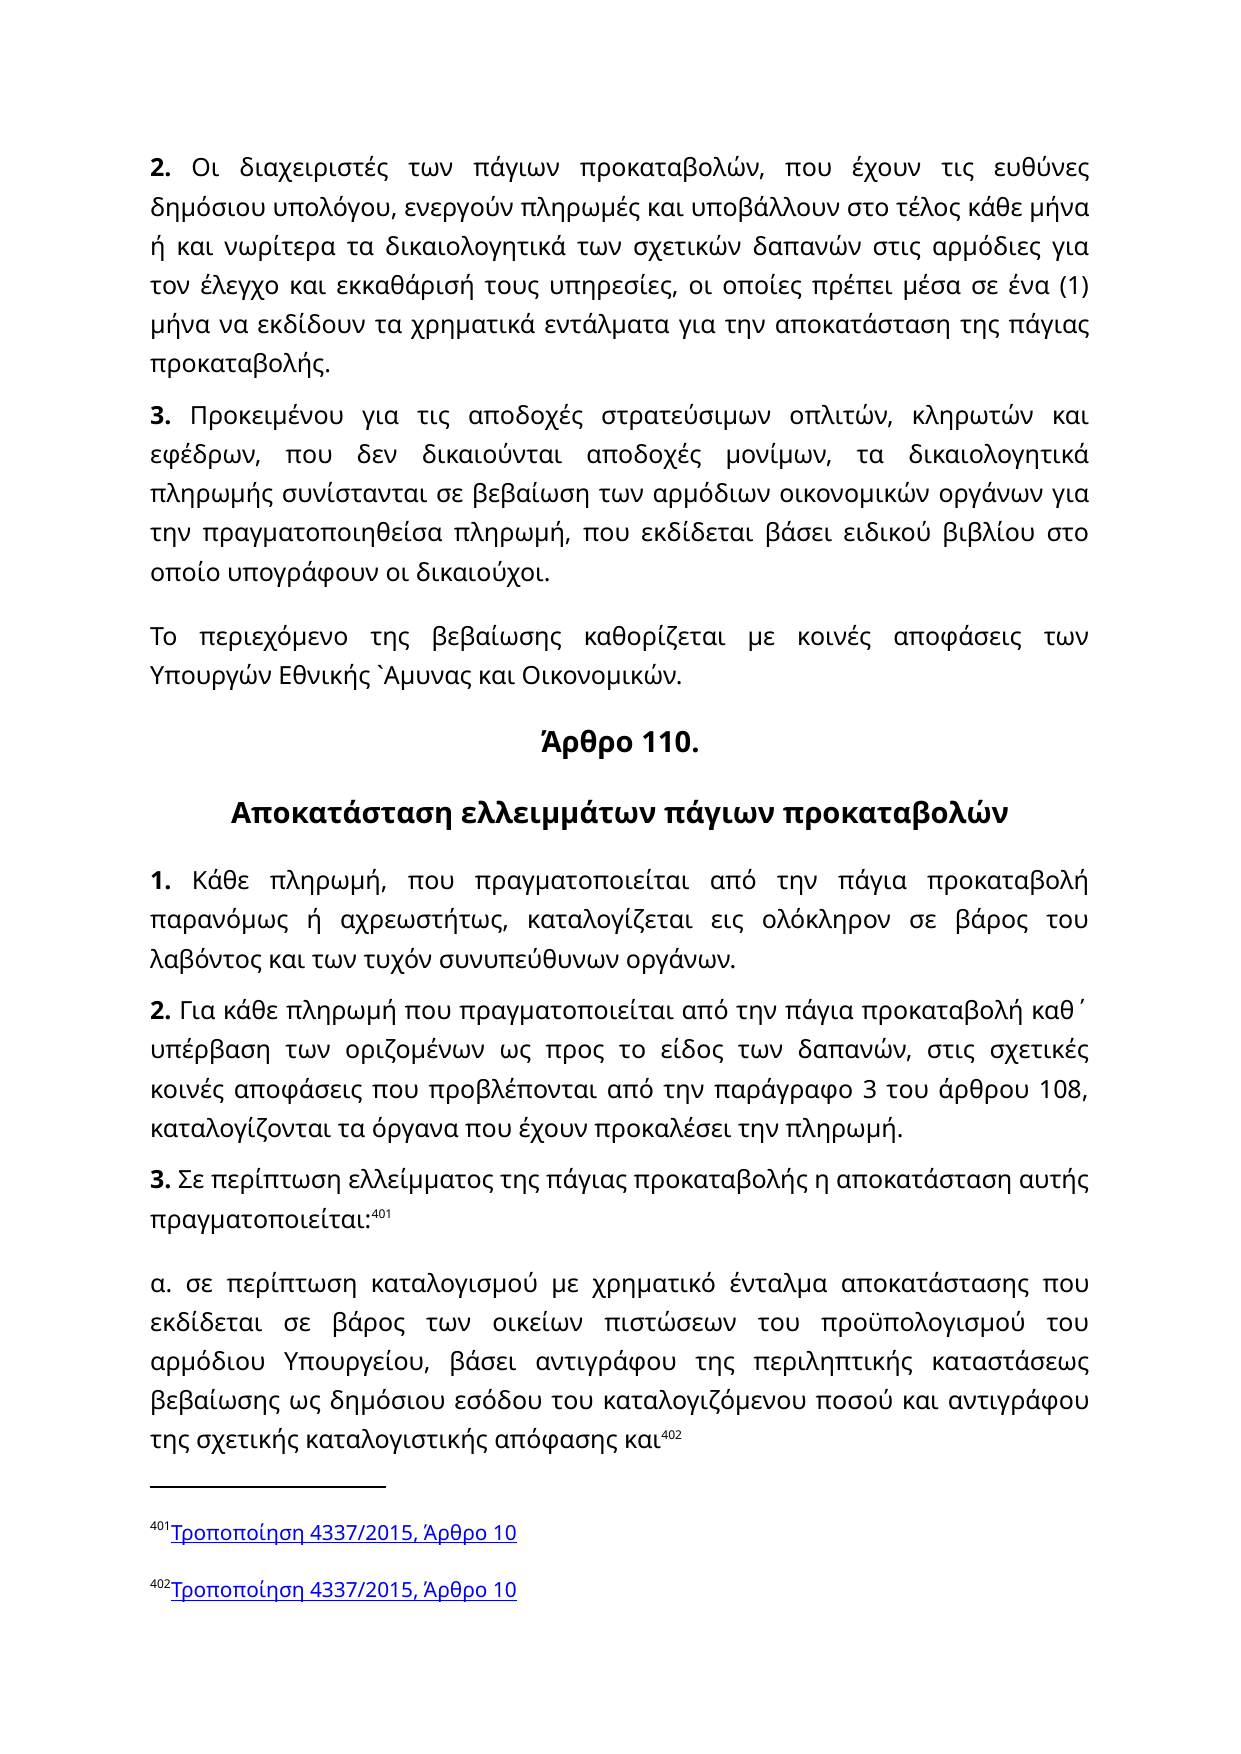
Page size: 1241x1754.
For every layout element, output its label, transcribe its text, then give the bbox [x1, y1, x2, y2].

text Το περιεχόμενο της βεβαίωσης καθορίζεται με κοινές αποφάσεις των Υπουργών Εθνικής `Αμυνας και Οικονομικών. [150, 618, 1090, 692]
text 1. Κάθε πληρωμή, που πραγματοποιείται από την πάγια προκαταβολή παρανόμως ή αχρεωστήτως, καταλογίζεται εις ολόκληρον σε βάρος του λαβόντος και των τυχόν συνυπεύθυνων οργάνων. [150, 863, 1090, 975]
subtitle Άρθρο 110. [150, 722, 1090, 761]
subtitle Αποκατάσταση ελλειμμάτων πάγιων προκαταβολών [150, 792, 1090, 832]
text 2. Για κάθε πληρωμή που πραγματοποιείται από την πάγια προκαταβολή καθ΄ υπέρβαση των οριζομένων ως προς το είδος των δαπανών, στις σχετικές κοινές αποφάσεις που προβλέπονται από την παράγραφο 3 του άρθρου 108, καταλογίζονται τα όργανα που έχουν προκαλέσει την πληρωμή. [150, 993, 1090, 1144]
text Τροποποίηση 4337/2015, Άρθρο 10 [150, 1576, 1090, 1604]
text 2. Οι διαχειριστές των πάγιων προκαταβολών, που έχουν τις ευθύνες δημόσιου υπολόγου, ενεργούν πληρωμές και υποβάλλουν στο τέλος κάθε μήνα ή και νωρίτερα τα δικαιολογητικά των σχετικών δαπανών στις αρμόδιες για τον έλεγχο και εκκαθάρισή τους υπηρεσίες, οι οποίες πρέπει μέσα σε ένα (1) μήνα να εκδίδουν τα χρηματικά εντάλματα για την αποκατάσταση της πάγιας προκαταβολής. [150, 150, 1090, 380]
text 3. Σε περίπτωση ελλείμματος της πάγιας προκαταβολής η αποκατάσταση αυτής πραγματοποιείται: [150, 1162, 1090, 1235]
text α. σε περίπτωση καταλογισμού με χρηματικό ένταλμα αποκατάστασης που εκδίδεται σε βάρος των οικείων πιστώσεων του προϋπολογισμού του αρμόδιου Υπουργείου, βάσει αντιγράφου της περιληπτικής καταστάσεως βεβαίωσης ως δημόσιου εσόδου του καταλογιζόμενου ποσού και αντιγράφου της σχετικής καταλογιστικής απόφασης και [150, 1265, 1090, 1456]
text 3. Προκειμένου για τις αποδοχές στρατεύσιμων οπλιτών, κληρωτών και εφέδρων, που δεν δικαιούνται αποδοχές μονίμων, τα δικαιολογητικά πληρωμής συνίστανται σε βεβαίωση των αρμόδιων οικονομικών οργάνων για την πραγματοποιηθείσα πληρωμή, που εκδίδεται βάσει ειδικού βιβλίου στο οποίο υπογράφουν οι δικαιούχοι. [150, 397, 1090, 588]
text Τροποποίηση 4337/2015, Άρθρο 10 [150, 1518, 1090, 1546]
